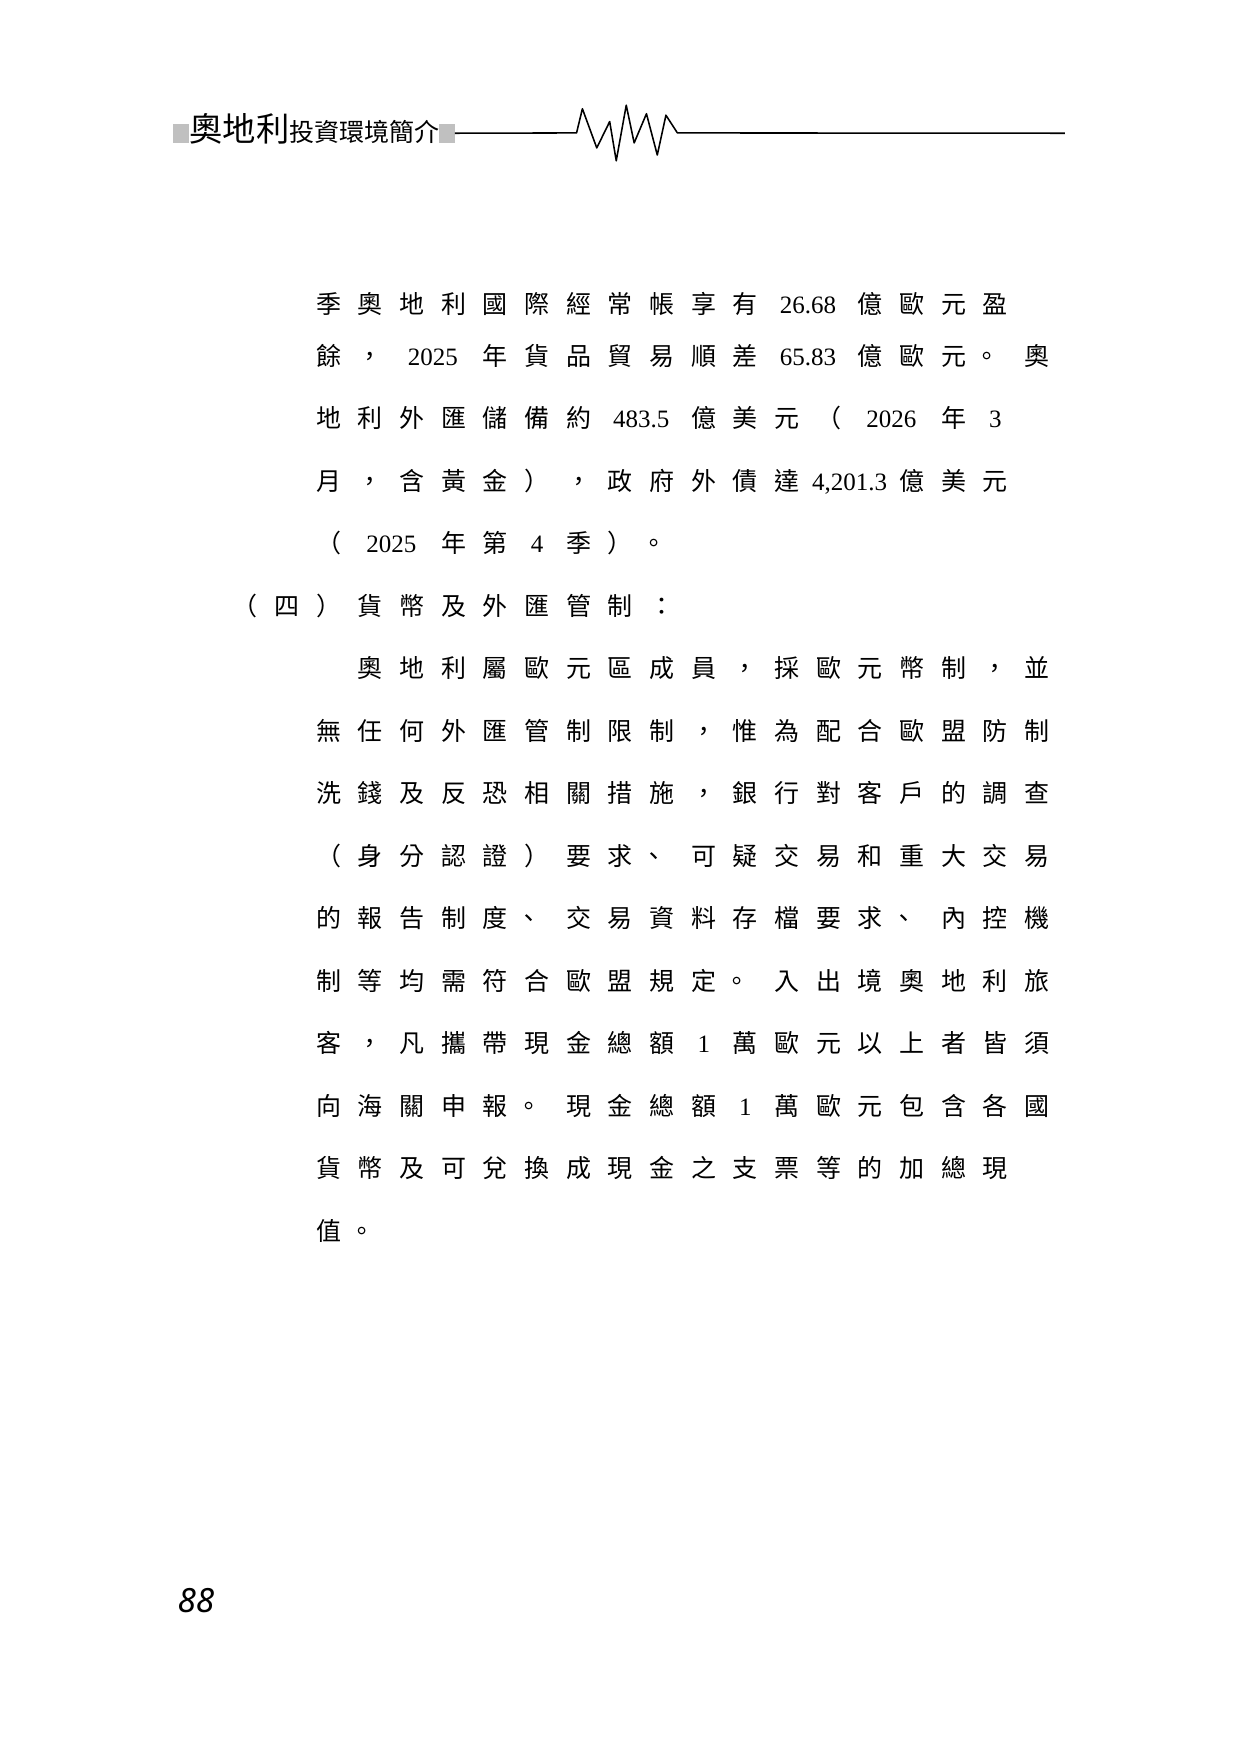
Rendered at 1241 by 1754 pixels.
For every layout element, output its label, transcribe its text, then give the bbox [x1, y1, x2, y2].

text （四）貨幣及外匯管制： [207, 563, 1058, 625]
text 奧地利屬歐元區成員，採歐元幣制，並無任何外匯管制限制，惟為配合歐盟防制洗錢及反恐相關措施，銀行對客戶的調查（身分認證）要求、可疑交易和重大交易的報告制度、交易資料存檔要求、內控機制等均需符合歐盟規定。入出境奧地利旅客，凡攜帶現金總額1萬歐元以上者皆須向海關申報。現金總額1萬歐元包含各國貨幣及可兌換成現金之支票等的加總現值。 [281, 625, 1058, 1250]
text 季奧地利國際經常帳享有26.68億歐元盈餘，2025年貨品貿易順差65.83億歐元。奧地利外匯儲備約483.5億美元（2026年3月，含黃金），政府外債達4,201.3億美元（2025年第4季）。 [281, 250, 1058, 563]
